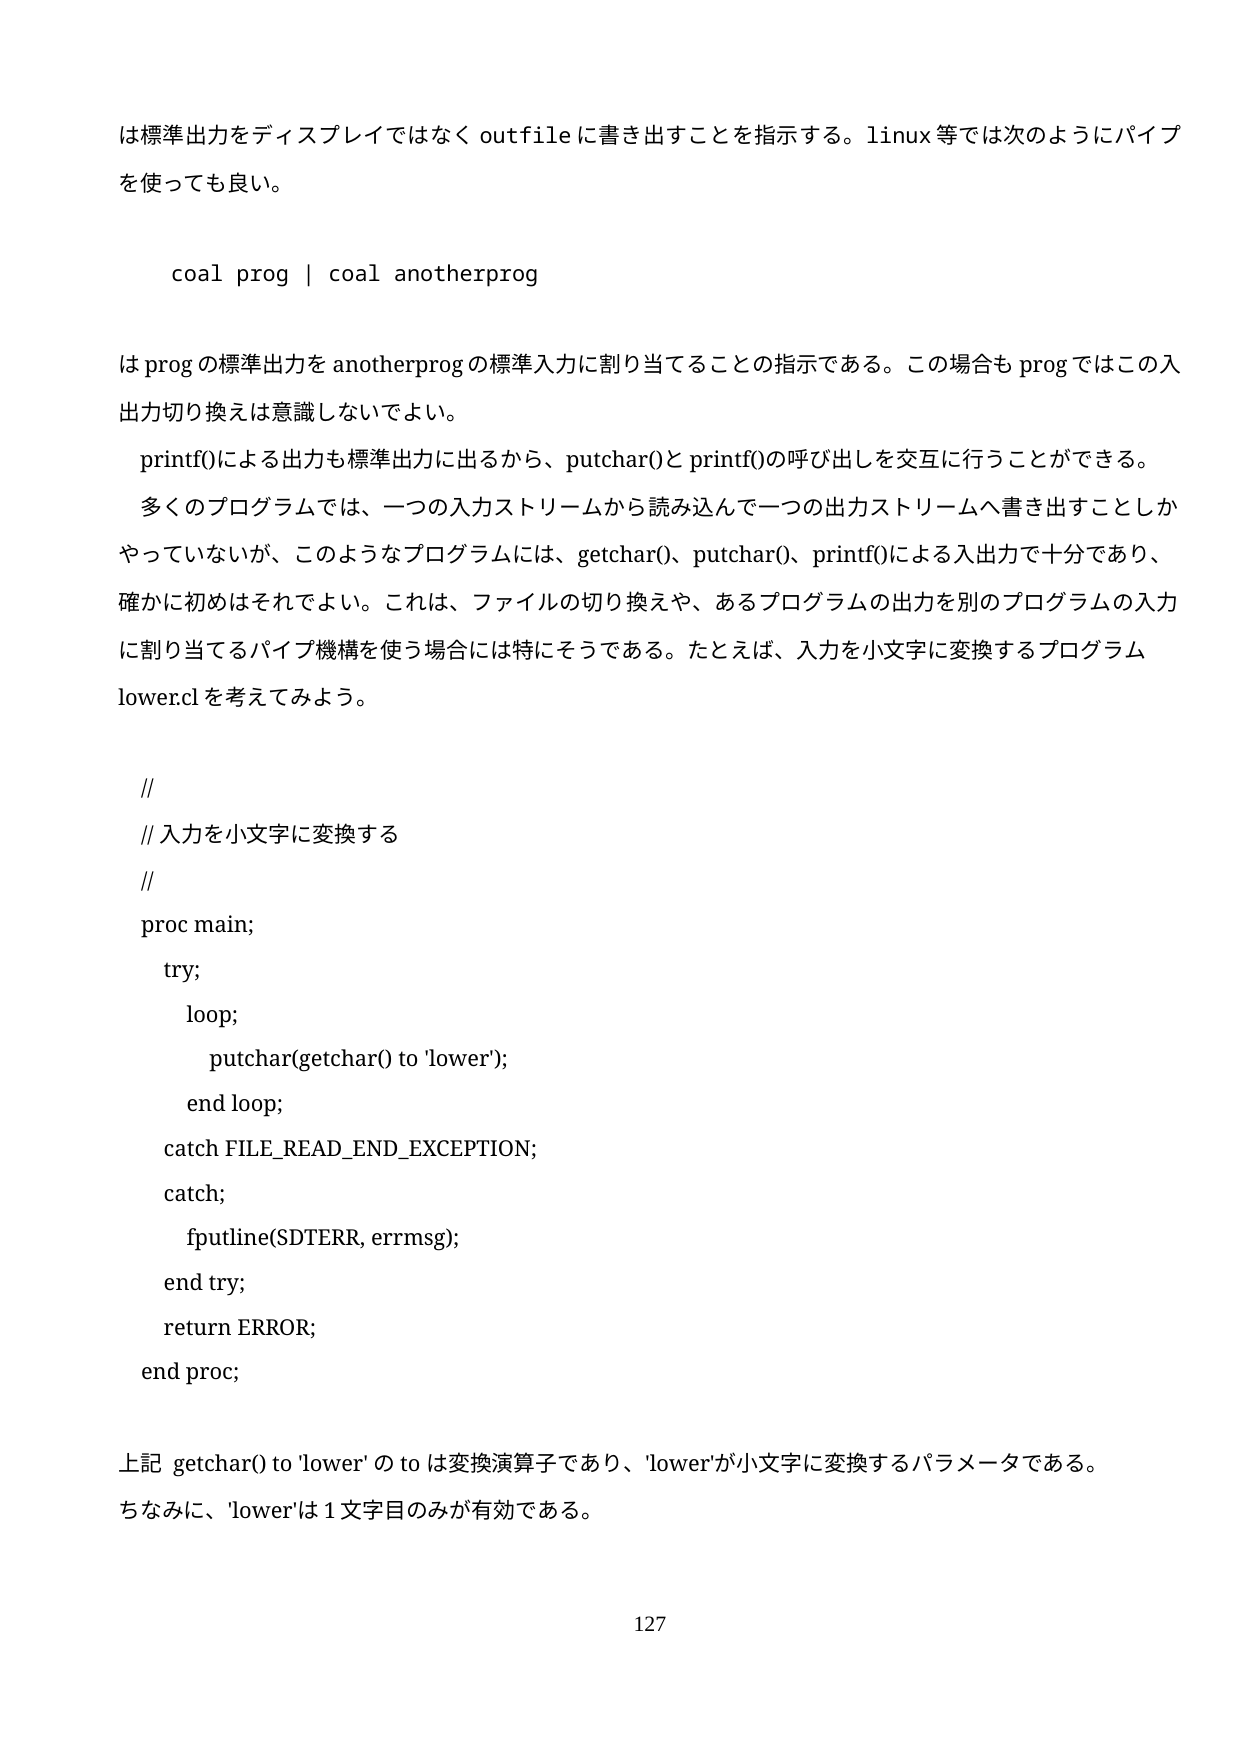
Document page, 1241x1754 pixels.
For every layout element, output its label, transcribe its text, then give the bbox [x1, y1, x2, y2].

text putchar(getchar() to 'lower'); [118, 1043, 1181, 1073]
text ちなみに、'lower'は1文字目のみが有効である。 [118, 1493, 1181, 1525]
text 上記 getchar() to 'lower' のto は変換演算子であり、'lower'が小文字に変換するパラメータである。 [118, 1446, 1181, 1477]
text coal prog | coal anotherprog [118, 258, 1181, 288]
text return ERROR; [118, 1312, 1181, 1341]
text // 入力を小文字に変換する [118, 817, 1181, 849]
text end try; [118, 1267, 1181, 1297]
text proc main; [118, 909, 1181, 939]
text 確かに初めはそれでよい。これは、ファイルの切り換えや、あるプログラムの出力を別のプログラムの入力に割り当てるパイプ機構を使う場合には特にそうである。たとえば、入力を小文字に変換するプログラム [118, 585, 1181, 664]
text loop; [118, 999, 1181, 1028]
text lower.clを考えてみよう。 [118, 680, 1181, 712]
text catch FILE_READ_END_EXCEPTION; [118, 1133, 1181, 1163]
text try; [118, 954, 1181, 984]
text end proc; [118, 1356, 1181, 1386]
text fputline(SDTERR, errmsg); [118, 1222, 1181, 1252]
text はprogの標準出力をanotherprogの標準入力に割り当てることの指示である。この場合もprogではこの入出力切り換えは意識しないでよい。 [118, 347, 1181, 427]
text // [118, 865, 1181, 894]
text 多くのプログラムでは、一つの入力ストリームから読み込んで一つの出力ストリームへ書き出すことしかやっていないが、このようなプログラムには、getchar()、putchar()、printf()による入出力で十分であり、 [118, 490, 1181, 569]
text catch; [118, 1177, 1181, 1207]
text は標準出力をディスプレイではなくoutfileに書き出すことを指示する。linux等では次のようにパイプを使っても良い。 [118, 118, 1181, 197]
text printf()による出力も標準出力に出るから、putchar()とprintf()の呼び出しを交互に行うことができる。 [118, 442, 1181, 474]
text end loop; [118, 1088, 1181, 1118]
text // [118, 772, 1181, 802]
